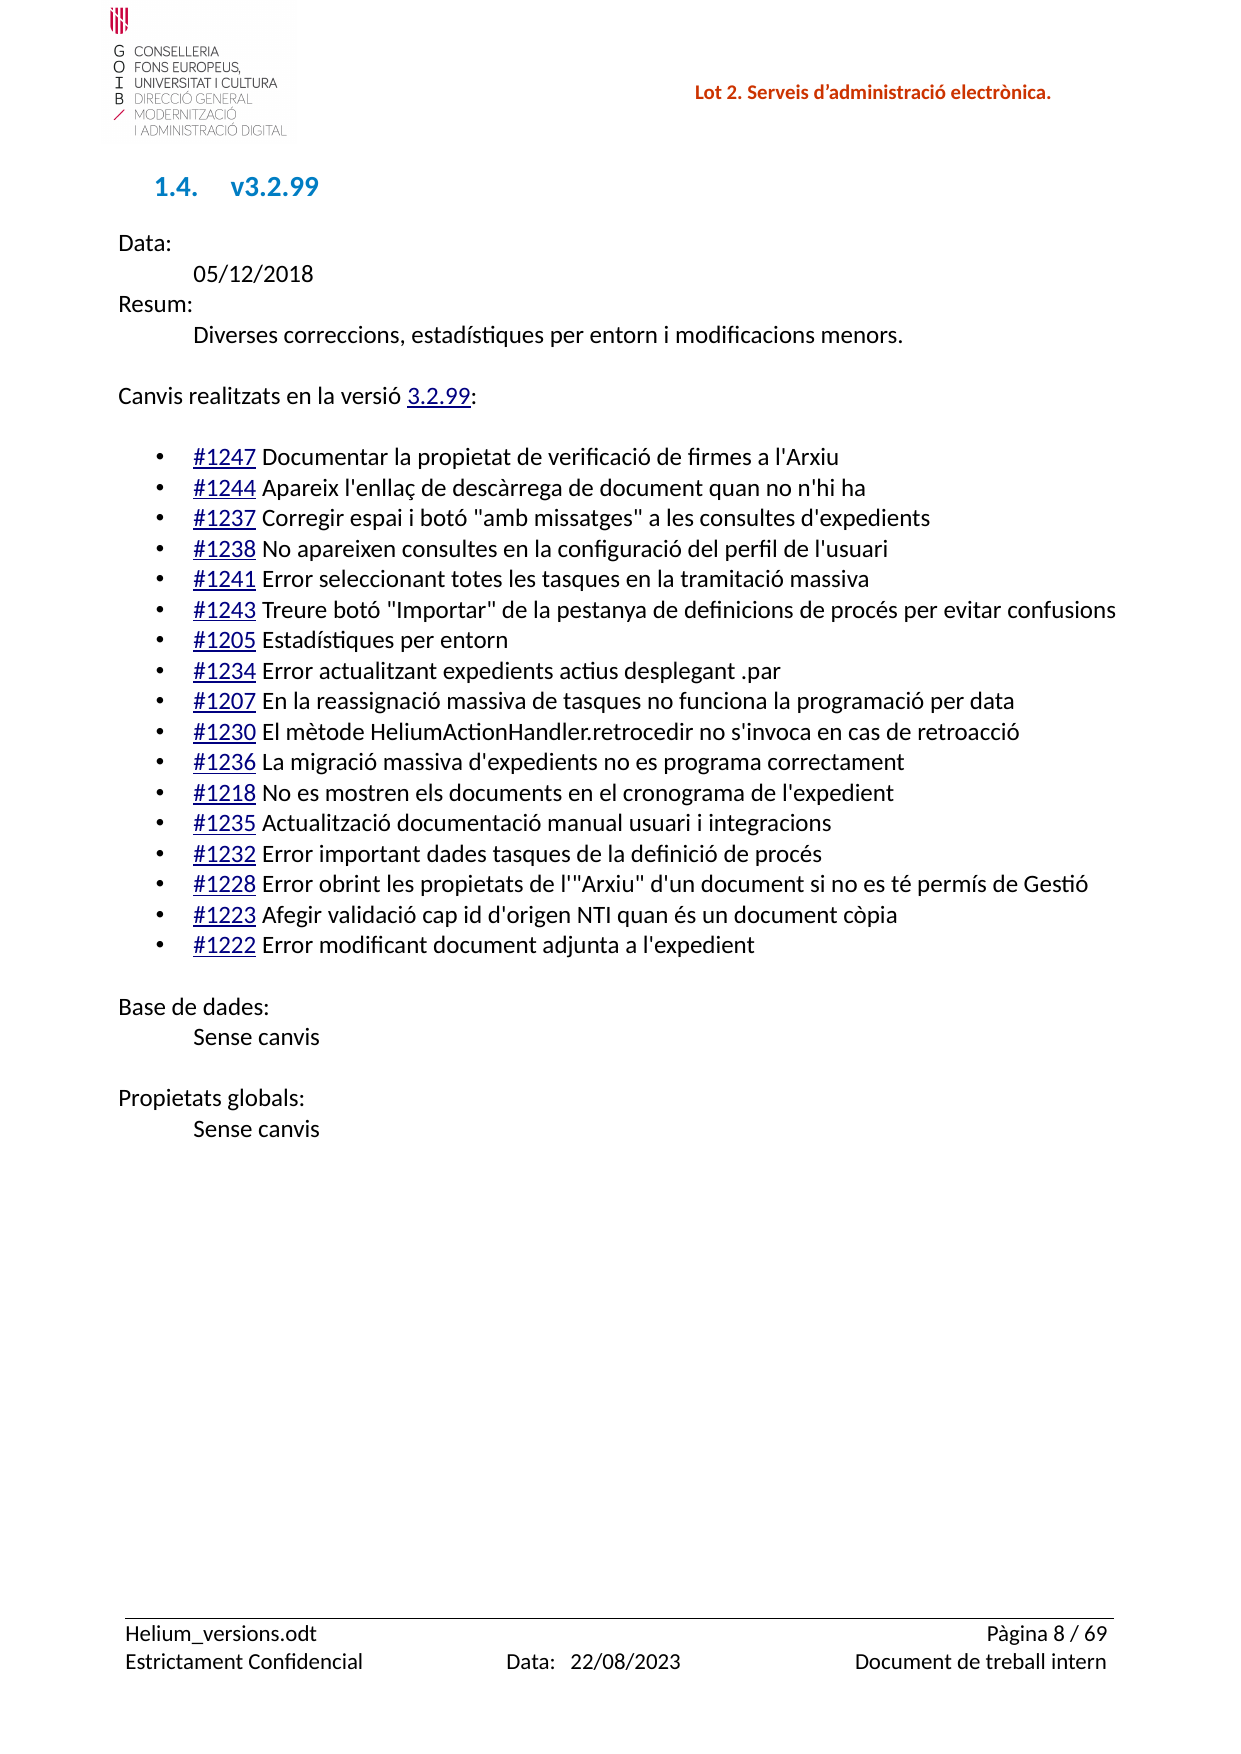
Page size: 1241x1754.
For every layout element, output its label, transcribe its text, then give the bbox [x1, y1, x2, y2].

text 05/12/2018 [118, 258, 1122, 289]
text Data: [118, 228, 1122, 258]
text Canvis realitzats en la versió 3.2.99: [118, 380, 1122, 411]
list #1238 No apareixen consultes en la configuració del perfil de l'usuari [156, 533, 1122, 563]
text Propietats globals: [118, 1082, 1122, 1113]
list #1232 Error important dades tasques de la definició de procés [156, 838, 1122, 868]
list #1218 No es mostren els documents en el cronograma de l'expedient [156, 777, 1122, 807]
list #1237 Corregir espai i botó "amb missatges" a les consultes d'expedients [156, 502, 1122, 533]
list #1243 Treure botó "Importar" de la pestanya de definicions de procés per evitar confusions [156, 594, 1122, 624]
list #1228 Error obrint les propietats de l'"Arxiu" d'un document si no es té permís de Gestió [156, 868, 1122, 899]
picture [100, 0, 297, 144]
text Resum: [118, 289, 1122, 319]
list #1223 Afegir validació cap id d'origen NTI quan és un document còpia [156, 899, 1122, 929]
list #1235 Actualització documentació manual usuari i integracions [156, 807, 1122, 838]
list #1236 La migració massiva d'expedients no es programa correctament [156, 746, 1122, 777]
list #1244 Apareix l'enllaç de descàrrega de document quan no n'hi ha [156, 472, 1122, 502]
text Diverses correccions, estadístiques per entorn i modificacions menors. [118, 319, 1122, 350]
list #1222 Error modificant document adjunta a l'expedient [156, 929, 1122, 960]
list #1207 En la reassignació massiva de tasques no funciona la programació per data [156, 685, 1122, 716]
list #1205 Estadístiques per entorn [156, 624, 1122, 655]
list #1241 Error seleccionant totes les tasques en la tramitació massiva [156, 563, 1122, 594]
list #1247 Documentar la propietat de verificació de firmes a l'Arxiu [156, 441, 1122, 472]
subtitle v3.2.99 [153, 168, 1122, 204]
list #1234 Error actualitzant expedients actius desplegant .par [156, 655, 1122, 685]
text Sense canvis [118, 1021, 1122, 1052]
text Base de dades: [118, 991, 1122, 1021]
text Sense canvis [118, 1113, 1122, 1143]
list #1230 El mètode HeliumActionHandler.retrocedir no s'invoca en cas de retroacció [156, 716, 1122, 746]
